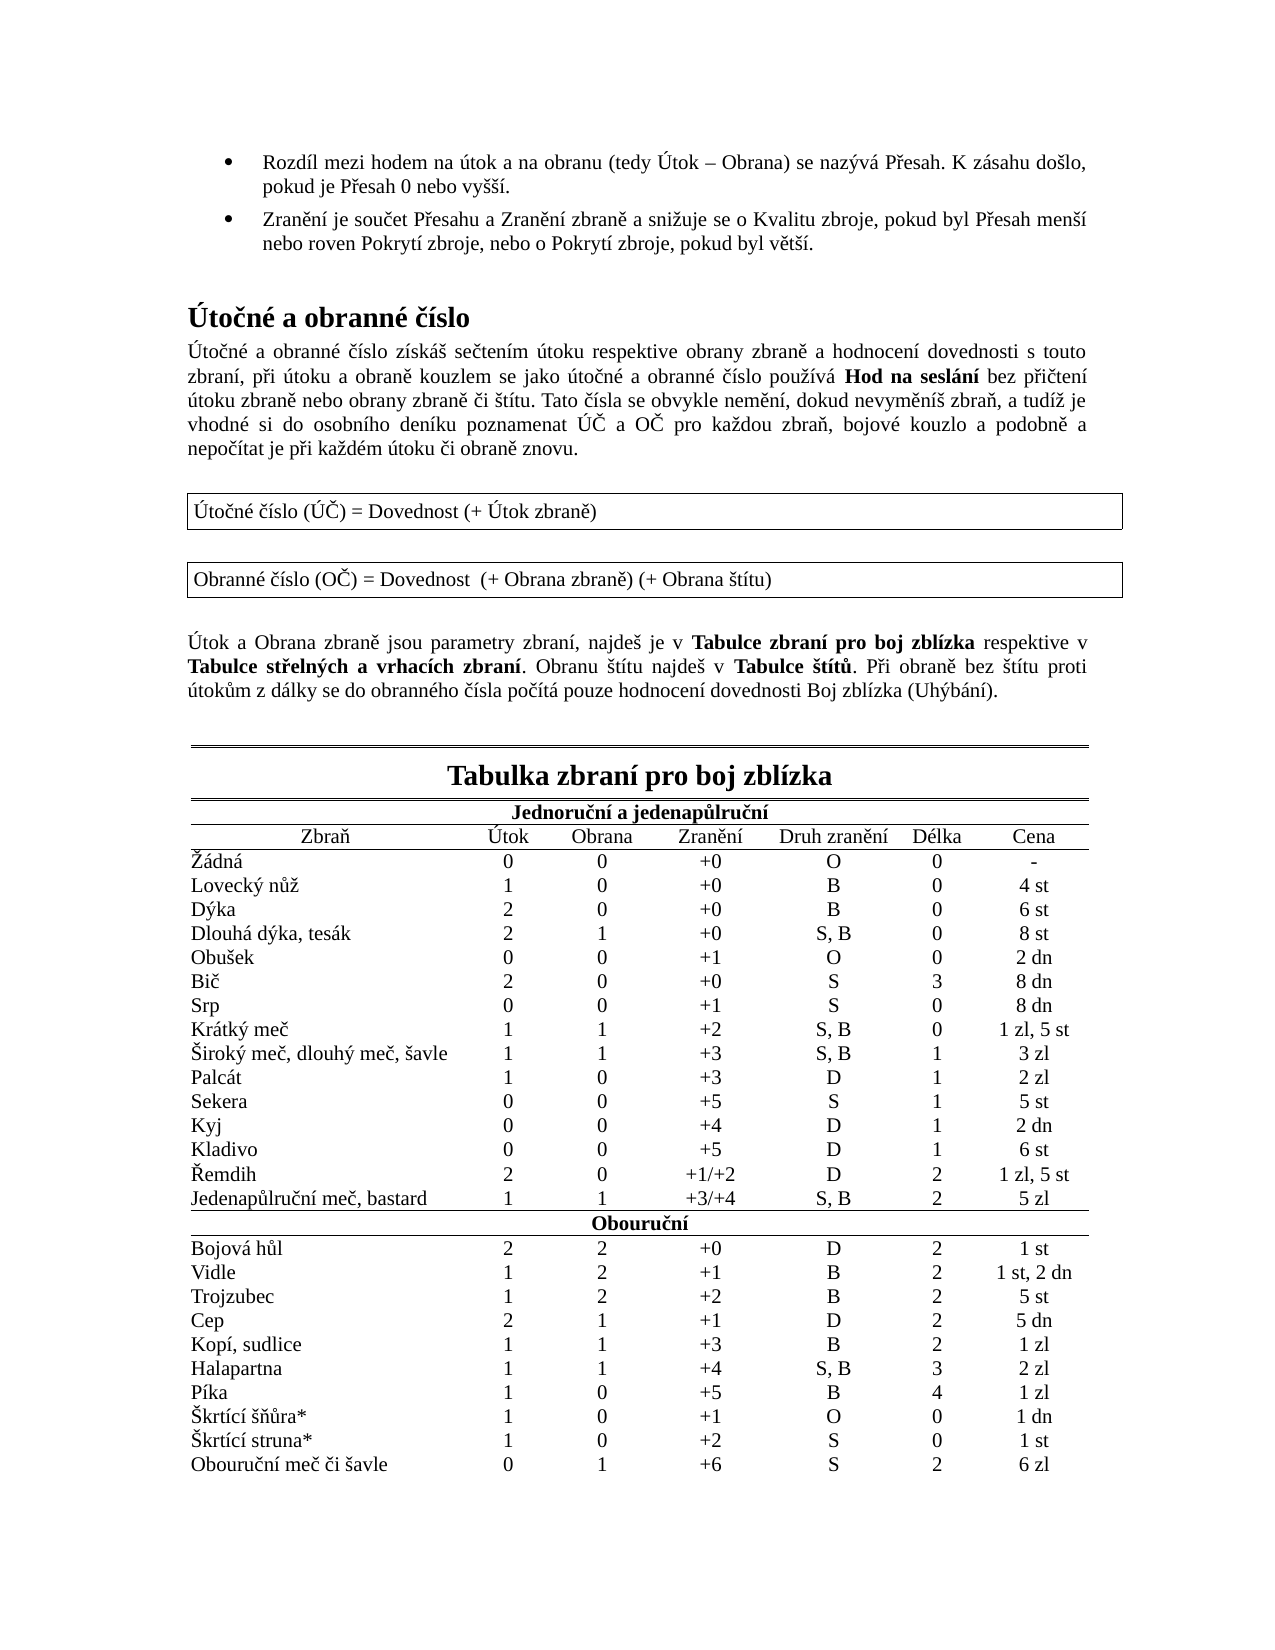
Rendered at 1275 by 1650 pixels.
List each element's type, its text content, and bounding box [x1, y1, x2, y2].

table_cell 0 [556, 1138, 648, 1161]
table_cell 6 st [979, 897, 1088, 921]
table_cell 2 [895, 1161, 979, 1186]
table_cell +6 [648, 1452, 773, 1476]
table_cell S [773, 1428, 894, 1452]
table_cell 0 [460, 1113, 556, 1137]
table_cell 1 [556, 1186, 648, 1209]
table_cell 2 [895, 1452, 979, 1476]
table_cell 1 zl, 5 st [979, 1017, 1088, 1041]
table_cell +0 [648, 921, 773, 945]
table_cell 8 dn [979, 969, 1088, 993]
table_cell 1 [556, 1017, 648, 1041]
table_cell +3/+4 [648, 1186, 773, 1209]
table_cell Cena [979, 825, 1088, 848]
table_cell Halapartna [191, 1356, 460, 1380]
table_cell 0 [460, 993, 556, 1017]
table_cell Dlouhá dýka, tesák [191, 921, 460, 945]
table_cell D [773, 1161, 894, 1186]
table_cell 1 zl [979, 1332, 1088, 1356]
table_cell 1 [895, 1041, 979, 1065]
table_cell Délka [895, 825, 979, 848]
table_cell Obušek [191, 945, 460, 969]
table_cell 3 [895, 969, 979, 993]
table_cell 1 st [979, 1428, 1088, 1452]
table_cell 0 [895, 945, 979, 969]
table_cell Zranění [648, 825, 773, 848]
table_cell 0 [556, 1113, 648, 1137]
table_cell Srp [191, 993, 460, 1017]
table_cell S, B [773, 1356, 894, 1380]
table_cell 1 [556, 1041, 648, 1065]
table_cell +1/+2 [648, 1161, 773, 1186]
table_cell 0 [895, 1404, 979, 1428]
table_cell Bič [191, 969, 460, 993]
table_cell 1 st, 2 dn [979, 1260, 1088, 1284]
table_cell O [773, 1404, 894, 1428]
table_cell 1 [460, 1284, 556, 1308]
table_header Obranné číslo (OČ) = Dovednost (+ Obrana zbraně) (+ Obrana štítu) [188, 563, 1122, 597]
table_cell +5 [648, 1380, 773, 1404]
table_cell 2 [895, 1186, 979, 1209]
table_cell 0 [556, 1404, 648, 1428]
table_cell 0 [460, 945, 556, 969]
table_cell +2 [648, 1428, 773, 1452]
table_cell +1 [648, 1260, 773, 1284]
table_cell B [773, 1332, 894, 1356]
table_cell 2 dn [979, 945, 1088, 969]
table_cell Dýka [191, 897, 460, 921]
table_cell 0 [556, 1161, 648, 1186]
table_cell B [773, 897, 894, 921]
table_cell 1 [460, 1380, 556, 1404]
table_cell 0 [556, 1065, 648, 1089]
table_cell 0 [895, 1017, 979, 1041]
table_cell S [773, 1089, 894, 1113]
table_cell B [773, 1284, 894, 1308]
table_cell 2 [895, 1236, 979, 1260]
table_cell D [773, 1138, 894, 1161]
table_cell 8 dn [979, 993, 1088, 1017]
table_cell 0 [895, 1428, 979, 1452]
table_cell - [979, 850, 1088, 873]
table_cell Sekera [191, 1089, 460, 1113]
table_cell 0 [895, 897, 979, 921]
table_cell 2 dn [979, 1113, 1088, 1137]
table_cell Zbraň [191, 825, 460, 848]
table_cell Škrtící šňůra* [191, 1404, 460, 1428]
table_cell 2 [556, 1284, 648, 1308]
table_cell Obouruční meč či šavle [191, 1452, 460, 1476]
table_cell Píka [191, 1380, 460, 1404]
subtitle Útočné a obranné číslo [187, 300, 1087, 333]
table_cell Řemdih [191, 1161, 460, 1186]
table_cell 2 [460, 969, 556, 993]
table_cell 0 [556, 969, 648, 993]
table_cell 2 [895, 1332, 979, 1356]
table_cell 0 [895, 993, 979, 1017]
table_cell 1 st [979, 1236, 1088, 1260]
table_cell 0 [556, 1089, 648, 1113]
table_cell +3 [648, 1041, 773, 1065]
table_cell 1 [460, 1332, 556, 1356]
table_cell 0 [460, 1452, 556, 1476]
table_cell 1 [460, 1404, 556, 1428]
table_cell 1 [460, 1017, 556, 1041]
table_cell B [773, 1260, 894, 1284]
table_cell O [773, 850, 894, 873]
table_cell 5 dn [979, 1308, 1088, 1332]
table_cell S, B [773, 1017, 894, 1041]
table_cell +0 [648, 873, 773, 897]
table_cell +0 [648, 969, 773, 993]
table_cell Lovecký nůž [191, 873, 460, 897]
table_cell 2 [460, 1161, 556, 1186]
table_cell Obrana [556, 825, 648, 848]
table_cell +3 [648, 1065, 773, 1089]
text Útok a Obrana zbraně jsou parametry zbraní, najdeš je v Tabulce zbraní pro boj zblízka respektive v Tabulce střelných a vrhacích zbraní. Obranu štítu najdeš v Tabulce štítů. Při obraně bez štítu proti útokům z dálky se do obranného čísla počítá pouze hodnocení dovednosti Boj zblízka (Uhýbání). [187, 630, 1087, 702]
table_cell +0 [648, 897, 773, 921]
table_cell 0 [895, 850, 979, 873]
table_cell 2 [460, 897, 556, 921]
table_cell 6 zl [979, 1452, 1088, 1476]
list Zranění je součet Přesahu a Zranění zbraně a snižuje se o Kvalitu zbroje, pokud byl Přesah menší nebo roven Pokrytí zbroje, nebo o Pokrytí zbroje, pokud byl větší. [225, 207, 1087, 255]
table_cell Široký meč, dlouhý meč, šavle [191, 1041, 460, 1065]
table_cell Kladivo [191, 1138, 460, 1161]
table_cell 0 [556, 1428, 648, 1452]
table_cell 0 [460, 1138, 556, 1161]
table_cell Žádná [191, 850, 460, 873]
table_cell 1 [895, 1138, 979, 1161]
table_cell 1 [460, 1356, 556, 1380]
table_cell Vidle [191, 1260, 460, 1284]
table_cell 2 [556, 1236, 648, 1260]
table_cell 1 [895, 1113, 979, 1137]
table_cell Obouruční [191, 1211, 1088, 1235]
table_cell 2 [895, 1260, 979, 1284]
table_cell 2 [895, 1308, 979, 1332]
table_cell +1 [648, 1404, 773, 1428]
table_cell D [773, 1308, 894, 1332]
table_cell B [773, 873, 894, 897]
table_cell Jednoruční a jedenapůlruční [191, 801, 1088, 824]
table_cell 2 zl [979, 1065, 1088, 1089]
table_cell 1 [460, 1260, 556, 1284]
table_cell 1 [556, 921, 648, 945]
table_cell Druh zranění [773, 825, 894, 848]
table_cell 0 [556, 1380, 648, 1404]
table_cell 1 [556, 1332, 648, 1356]
table_cell S, B [773, 1041, 894, 1065]
table_cell O [773, 945, 894, 969]
table_cell 0 [895, 873, 979, 897]
table_cell 0 [556, 993, 648, 1017]
table_cell +3 [648, 1332, 773, 1356]
table_cell 0 [556, 850, 648, 873]
table_cell +2 [648, 1017, 773, 1041]
table_cell S, B [773, 1186, 894, 1209]
table_cell +5 [648, 1089, 773, 1113]
table_cell 2 zl [979, 1356, 1088, 1380]
table_cell B [773, 1380, 894, 1404]
table_cell 4 [895, 1380, 979, 1404]
table_cell 0 [895, 921, 979, 945]
table_cell +5 [648, 1138, 773, 1161]
table_header Útočné číslo (ÚČ) = Dovednost (+ Útok zbraně) [188, 494, 1122, 528]
table_cell D [773, 1236, 894, 1260]
table_cell S [773, 1452, 894, 1476]
table_cell 1 [895, 1089, 979, 1113]
table_cell S [773, 993, 894, 1017]
table_cell 3 zl [979, 1041, 1088, 1065]
table_cell 1 zl, 5 st [979, 1161, 1088, 1186]
table_cell Útok [460, 825, 556, 848]
table_cell Palcát [191, 1065, 460, 1089]
table_cell Kopí, sudlice [191, 1332, 460, 1356]
table_cell 0 [460, 1089, 556, 1113]
table_cell 2 [460, 1236, 556, 1260]
table_cell D [773, 1113, 894, 1137]
table_cell Jedenapůlruční meč, bastard [191, 1186, 460, 1209]
table_cell Škrtící struna* [191, 1428, 460, 1452]
table_cell 1 [556, 1308, 648, 1332]
table_cell 1 [460, 1428, 556, 1452]
table_cell S [773, 969, 894, 993]
table_cell 0 [556, 945, 648, 969]
table_cell Cep [191, 1308, 460, 1332]
table_cell 1 [460, 1186, 556, 1209]
list Rozdíl mezi hodem na útok a na obranu (tedy Útok – Obrana) se nazývá Přesah. K zásahu došlo, pokud je Přesah 0 nebo vyšší. [225, 150, 1087, 198]
table_cell 1 [556, 1452, 648, 1476]
table_cell 1 [895, 1065, 979, 1089]
table_cell +0 [648, 850, 773, 873]
text Útočné a obranné číslo získáš sečtením útoku respektive obrany zbraně a hodnocení dovednosti s touto zbraní, při útoku a obraně kouzlem se jako útočné a obranné číslo používá Hod na seslání bez přičtení útoku zbraně nebo obrany zbraně či štítu. Tato čísla se obvykle nemění, dokud nevyměníš zbraň, a tudíž je vhodné si do osobního deníku poznamenat ÚČ a OČ pro každou zbraň, bojové kouzlo a podobně a nepočítat je při každém útoku či obraně znovu. [187, 339, 1087, 484]
table_cell Bojová hůl [191, 1236, 460, 1260]
table_cell 1 [460, 1041, 556, 1065]
table_cell 1 dn [979, 1404, 1088, 1428]
table_cell 1 [556, 1356, 648, 1380]
table_cell +1 [648, 1308, 773, 1332]
table_cell 5 st [979, 1089, 1088, 1113]
table_cell 1 [460, 1065, 556, 1089]
table_cell 5 zl [979, 1186, 1088, 1209]
table_cell 5 st [979, 1284, 1088, 1308]
table_cell D [773, 1065, 894, 1089]
table_cell +0 [648, 1236, 773, 1260]
table_cell 4 st [979, 873, 1088, 897]
table_cell +1 [648, 945, 773, 969]
table_cell 8 st [979, 921, 1088, 945]
table_cell Kyj [191, 1113, 460, 1137]
table_cell +1 [648, 993, 773, 1017]
table_cell 0 [556, 897, 648, 921]
table_cell Krátký meč [191, 1017, 460, 1041]
table_cell 2 [460, 921, 556, 945]
table_cell 0 [460, 850, 556, 873]
table_cell Trojzubec [191, 1284, 460, 1308]
table_cell 6 st [979, 1138, 1088, 1161]
table_cell 1 [460, 873, 556, 897]
table_cell S, B [773, 921, 894, 945]
table_header Tabulka zbraní pro boj zblízka [191, 748, 1088, 798]
table_cell 2 [460, 1308, 556, 1332]
table_cell +4 [648, 1113, 773, 1137]
table_cell 3 [895, 1356, 979, 1380]
table_cell 1 zl [979, 1380, 1088, 1404]
table_cell +4 [648, 1356, 773, 1380]
table_cell 2 [895, 1284, 979, 1308]
table_cell +2 [648, 1284, 773, 1308]
table_cell 0 [556, 873, 648, 897]
table_cell 2 [556, 1260, 648, 1284]
